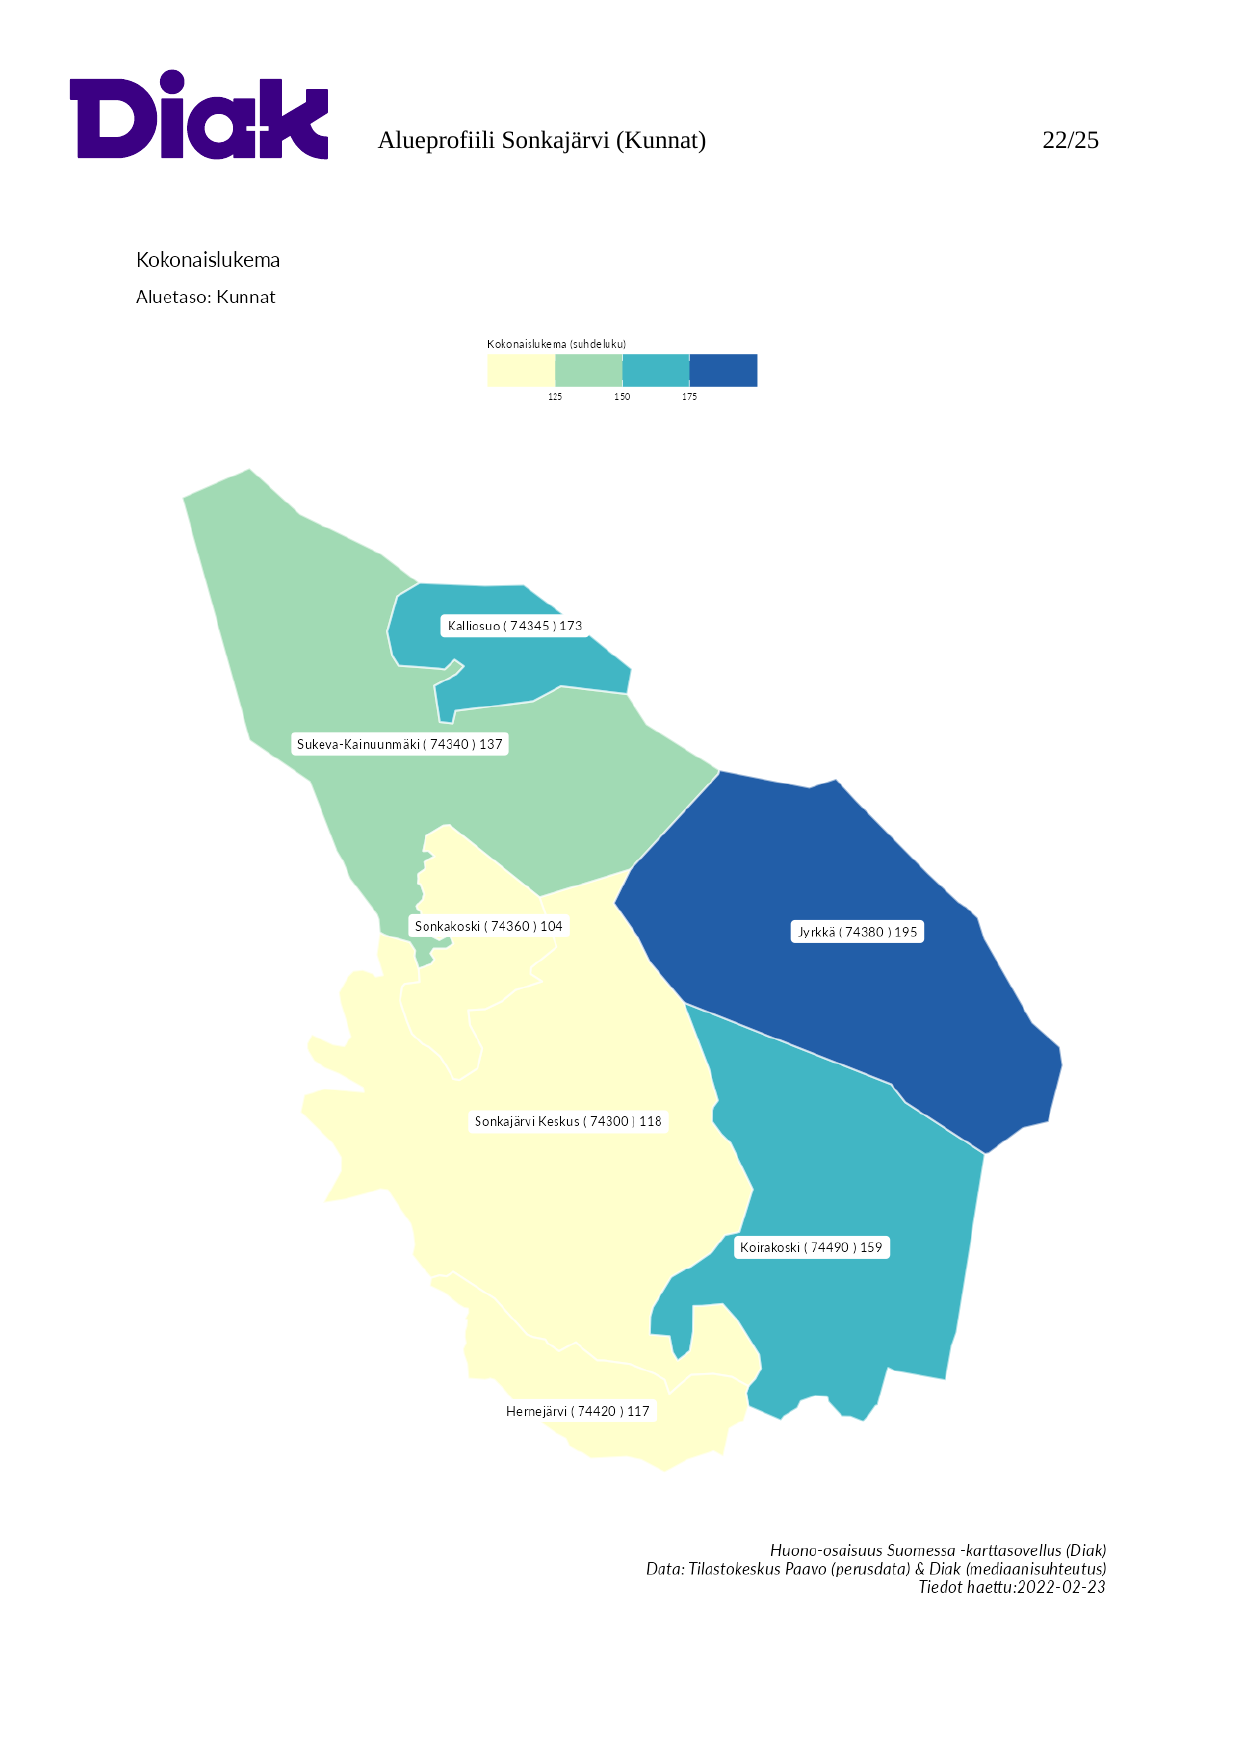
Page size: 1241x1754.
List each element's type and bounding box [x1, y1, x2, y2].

picture [61, 196, 1179, 1651]
